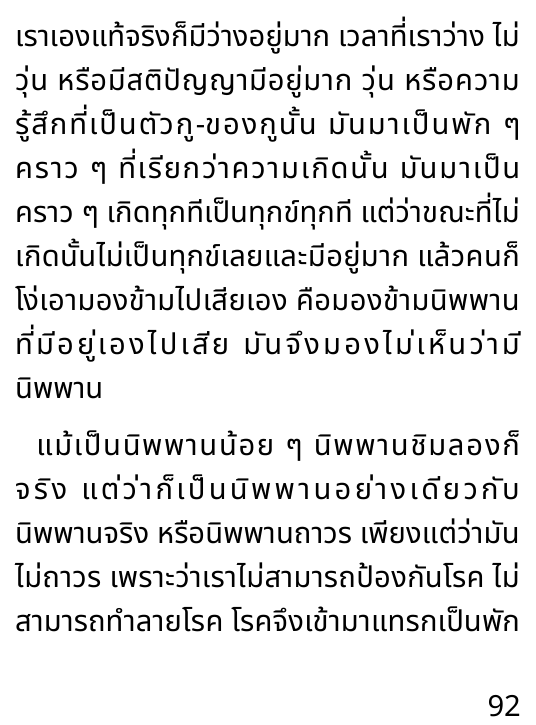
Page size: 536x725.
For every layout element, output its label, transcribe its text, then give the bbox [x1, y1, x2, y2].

text แม้เป็นนิพพานน้อย ๆ นิพพานชิมลองก็จริง แต่ว่าก็เป็นนิพพานอย่างเดียวกับนิพพานจริง หรือนิพพานถาวร เพียงแต่ว่ามันไม่ถาวร เพราะว่าเราไม่สามารถป้องกันโรค ไม่สามารถทำลายโรค โรคจึงเข้ามาแทรกเป็นพัก [15, 424, 521, 644]
text เราเองแท้จริงก็มีว่างอยู่มาก เวลาที่เราว่าง ไม่วุ่น หรือมีสติปัญญามีอยู่มาก วุ่น หรือความรู้สึกที่เป็นตัวกู-ของกูนั้น มันมาเป็นพัก ๆ คราว ๆ ที่เรียกว่าความเกิดนั้น มันมาเป็นคราว ๆ เกิดทุกทีเป็นทุกข์ทุกที แต่ว่าขณะที่ไม่เกิดนั้นไม่เป็นทุกข์เลยและมีอยู่มาก แล้วคนก็โง่เอามองข้ามไปเสียเอง คือมองข้ามนิพพานที่มีอยู่เองไปเสีย มันจึงมองไม่เห็นว่ามีนิพพาน [15, 15, 521, 412]
